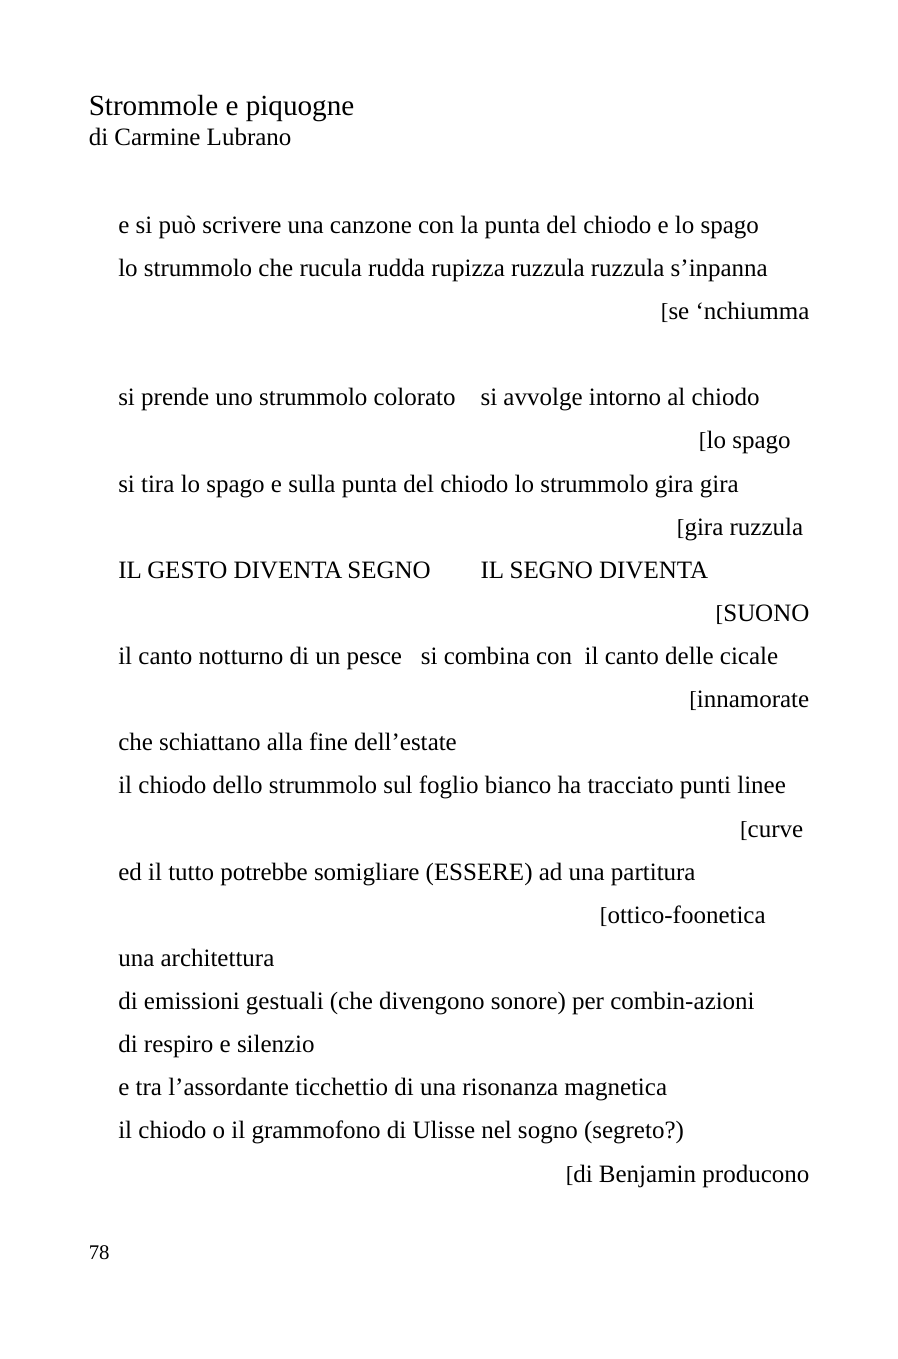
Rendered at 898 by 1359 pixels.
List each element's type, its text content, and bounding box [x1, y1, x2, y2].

text si tira lo spago e sulla punta del chiodo lo strummolo gira gira [88, 469, 809, 497]
text [SUONO [88, 598, 809, 627]
text il chiodo dello strummolo sul foglio bianco ha tracciato punti linee [88, 771, 809, 799]
text il canto notturno di un pesce si combina con il canto delle cicale [88, 641, 809, 670]
text IL GESTO DIVENTA SEGNO IL SEGNO DIVENTA [88, 555, 809, 584]
text si prende uno strummolo colorato si avvolge intorno al chiodo [88, 382, 809, 411]
text [innamorate [88, 684, 809, 713]
text una architettura [88, 943, 809, 972]
text e si può scrivere una canzone con la punta del chiodo e lo spago [88, 210, 809, 239]
text [curve [88, 814, 809, 842]
text che schiattano alla fine dell’estate [88, 727, 809, 756]
text e tra l’assordante ticchettio di una risonanza magnetica [88, 1072, 809, 1101]
text di Carmine Lubrano [88, 122, 809, 151]
text il chiodo o il grammofono di Ulisse nel sogno (segreto?) [88, 1116, 809, 1144]
text [gira ruzzula [88, 512, 809, 541]
text di respiro e silenzio [88, 1029, 809, 1058]
text [lo spago [88, 426, 809, 454]
text [di Benjamin producono [88, 1159, 809, 1187]
text lo strummolo che rucula rudda rupizza ruzzula ruzzula s’inpanna [88, 253, 809, 282]
text di emissioni gestuali (che divengono sonore) per combin-azioni [88, 986, 809, 1015]
text ed il tutto potrebbe somigliare (ESSERE) ad una partitura [88, 857, 809, 886]
text [ottico-foonetica [88, 900, 809, 929]
text [se ‘nchiumma [88, 296, 809, 325]
subtitle Strommole e piquogne [88, 88, 809, 122]
